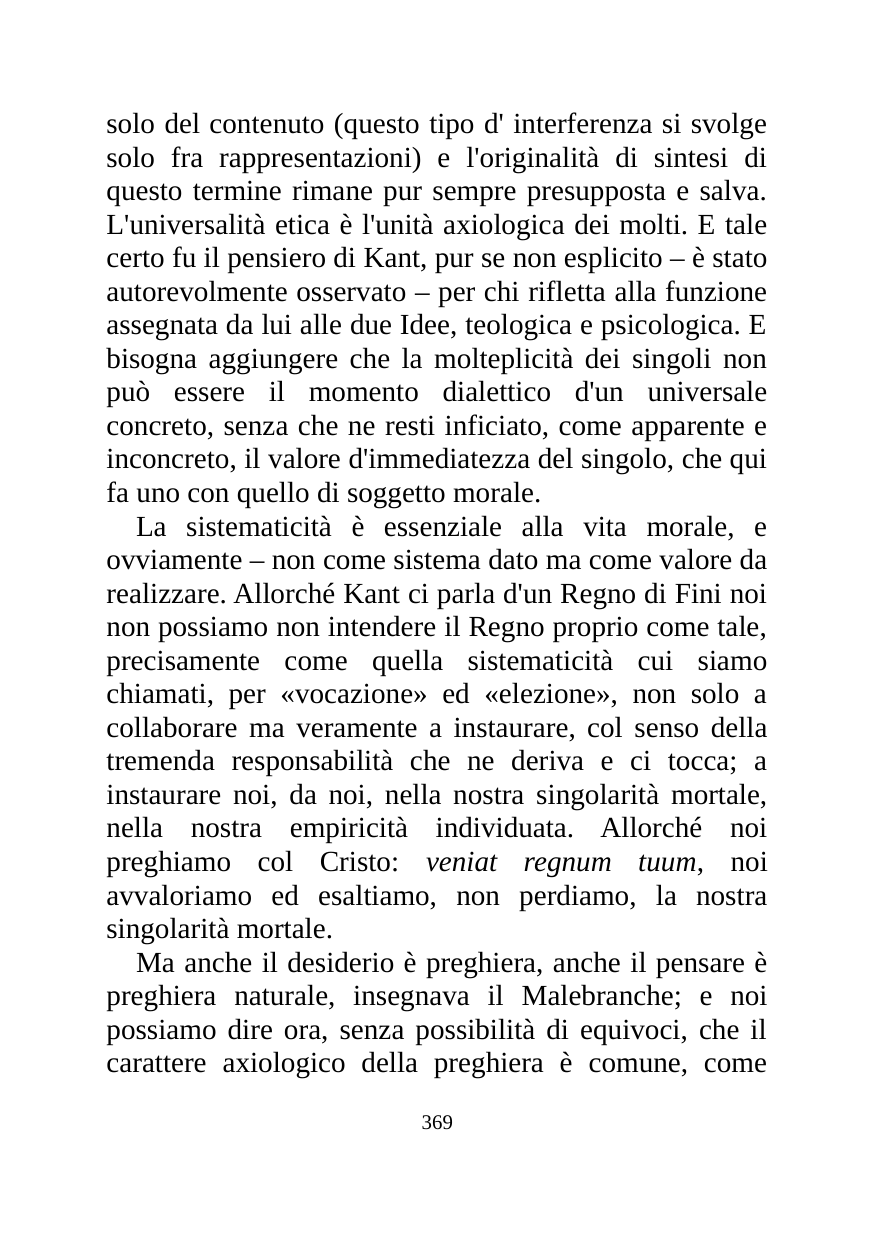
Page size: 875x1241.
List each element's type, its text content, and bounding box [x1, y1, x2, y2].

text La sistematicità è essenziale alla vita morale, e ovviamente – non come sistema dato ma come valore da realizzare. Allorché Kant ci parla d'un Regno di Fini noi non possiamo non intendere il Regno proprio come tale, precisamente come quella sistematicità cui siamo chiamati, per «vocazione» ed «elezione», non solo a collaborare ma veramente a instaurare, col senso della tremenda responsabilità che ne deriva e ci tocca; a instaurare noi, da noi, nella nostra singolarità mortale, nella nostra empiricità individuata. Allorché noi preghiamo col Cristo: veniat regnum tuum, noi avvaloriamo ed esaltiamo, non perdiamo, la nostra singolarità mortale. [106, 509, 768, 945]
text Ma anche il desiderio è preghiera, anche il pensare è preghiera naturale, insegnava il Malebranche; e noi possiamo dire ora, senza possibilità di equivoci, che il carattere axiologico della preghiera è comune, come [106, 945, 768, 1079]
text solo del contenuto (questo tipo d' interferenza si svolge solo fra rappresentazioni) e l'originalità di sintesi di questo termine rimane pur sempre presupposta e salva. L'universalità etica è l'unità axiologica dei molti. E tale certo fu il pensiero di Kant, pur se non esplicito – è stato autorevolmente osservato – per chi rifletta alla funzione assegnata da lui alle due Idee, teologica e psicologica. E bisogna aggiungere che la molteplicità dei singoli non può essere il momento dialettico d'un universale concreto, senza che ne resti inficiato, come apparente e inconcreto, il valore d'immediatezza del singolo, che qui fa uno con quello di soggetto morale. [106, 106, 768, 509]
